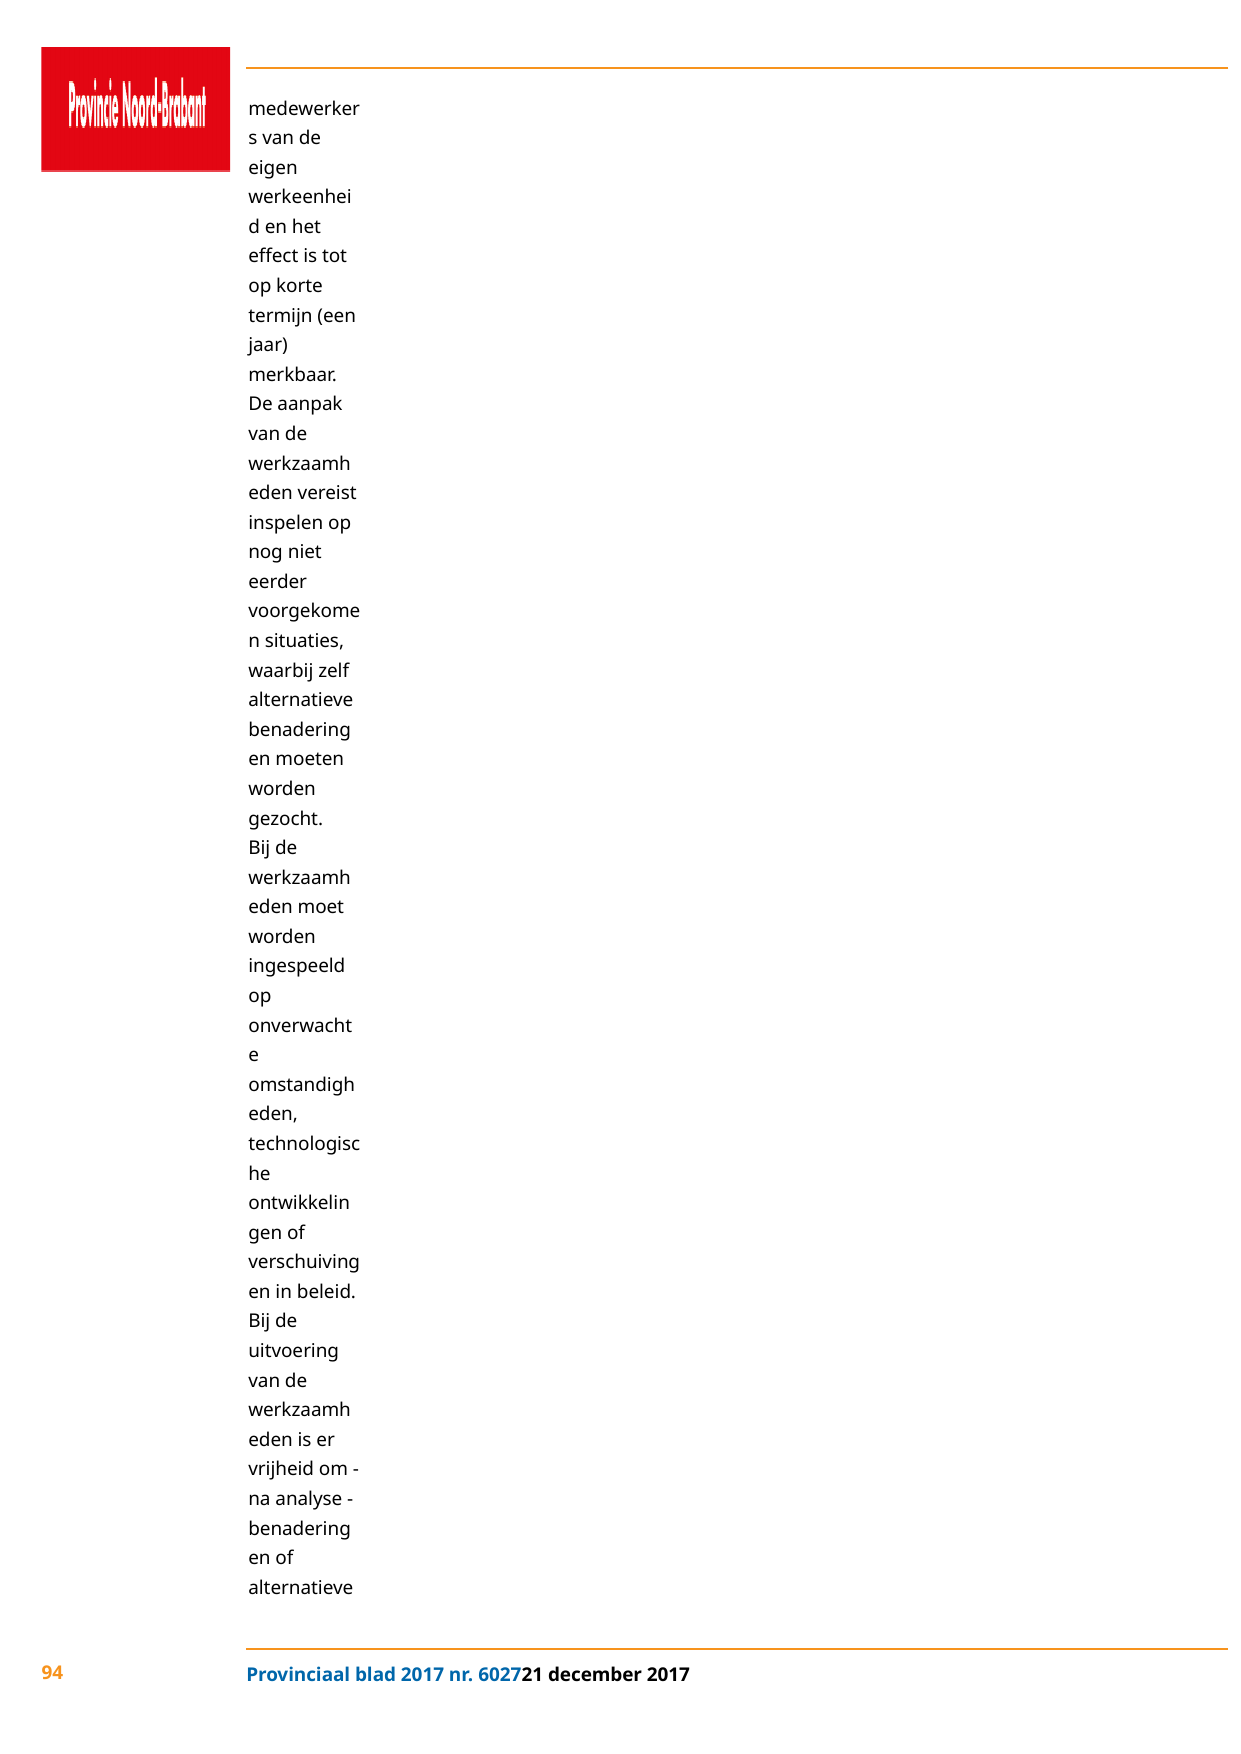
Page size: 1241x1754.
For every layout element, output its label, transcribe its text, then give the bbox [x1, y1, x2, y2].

table_cell [361, 95, 474, 1600]
table_cell [474, 95, 587, 1600]
table_cell [587, 95, 700, 1600]
picture [41, 47, 231, 172]
table_cell [926, 95, 1038, 1600]
table_cell [1039, 95, 1152, 1600]
table_cell medewerkers van de eigen werkeenheid en het effect is tot op korte termijn (een jaar) merkbaar. De aanpak van de werkzaamheden vereist inspelen op nog niet eerder voorgekomen situaties, waarbij zelf alternatieve benaderingen moeten worden gezocht. Bij de werkzaamheden moet worden ingespeeld op onverwachte omstandigheden, technologische ontwikkelingen of verschuivingen in beleid. Bij de uitvoering van de werkzaamheden is er vrijheid om - na analyse - benaderingen of alternatieve [248, 95, 361, 1600]
table_cell [813, 95, 926, 1600]
table_cell [700, 95, 813, 1600]
